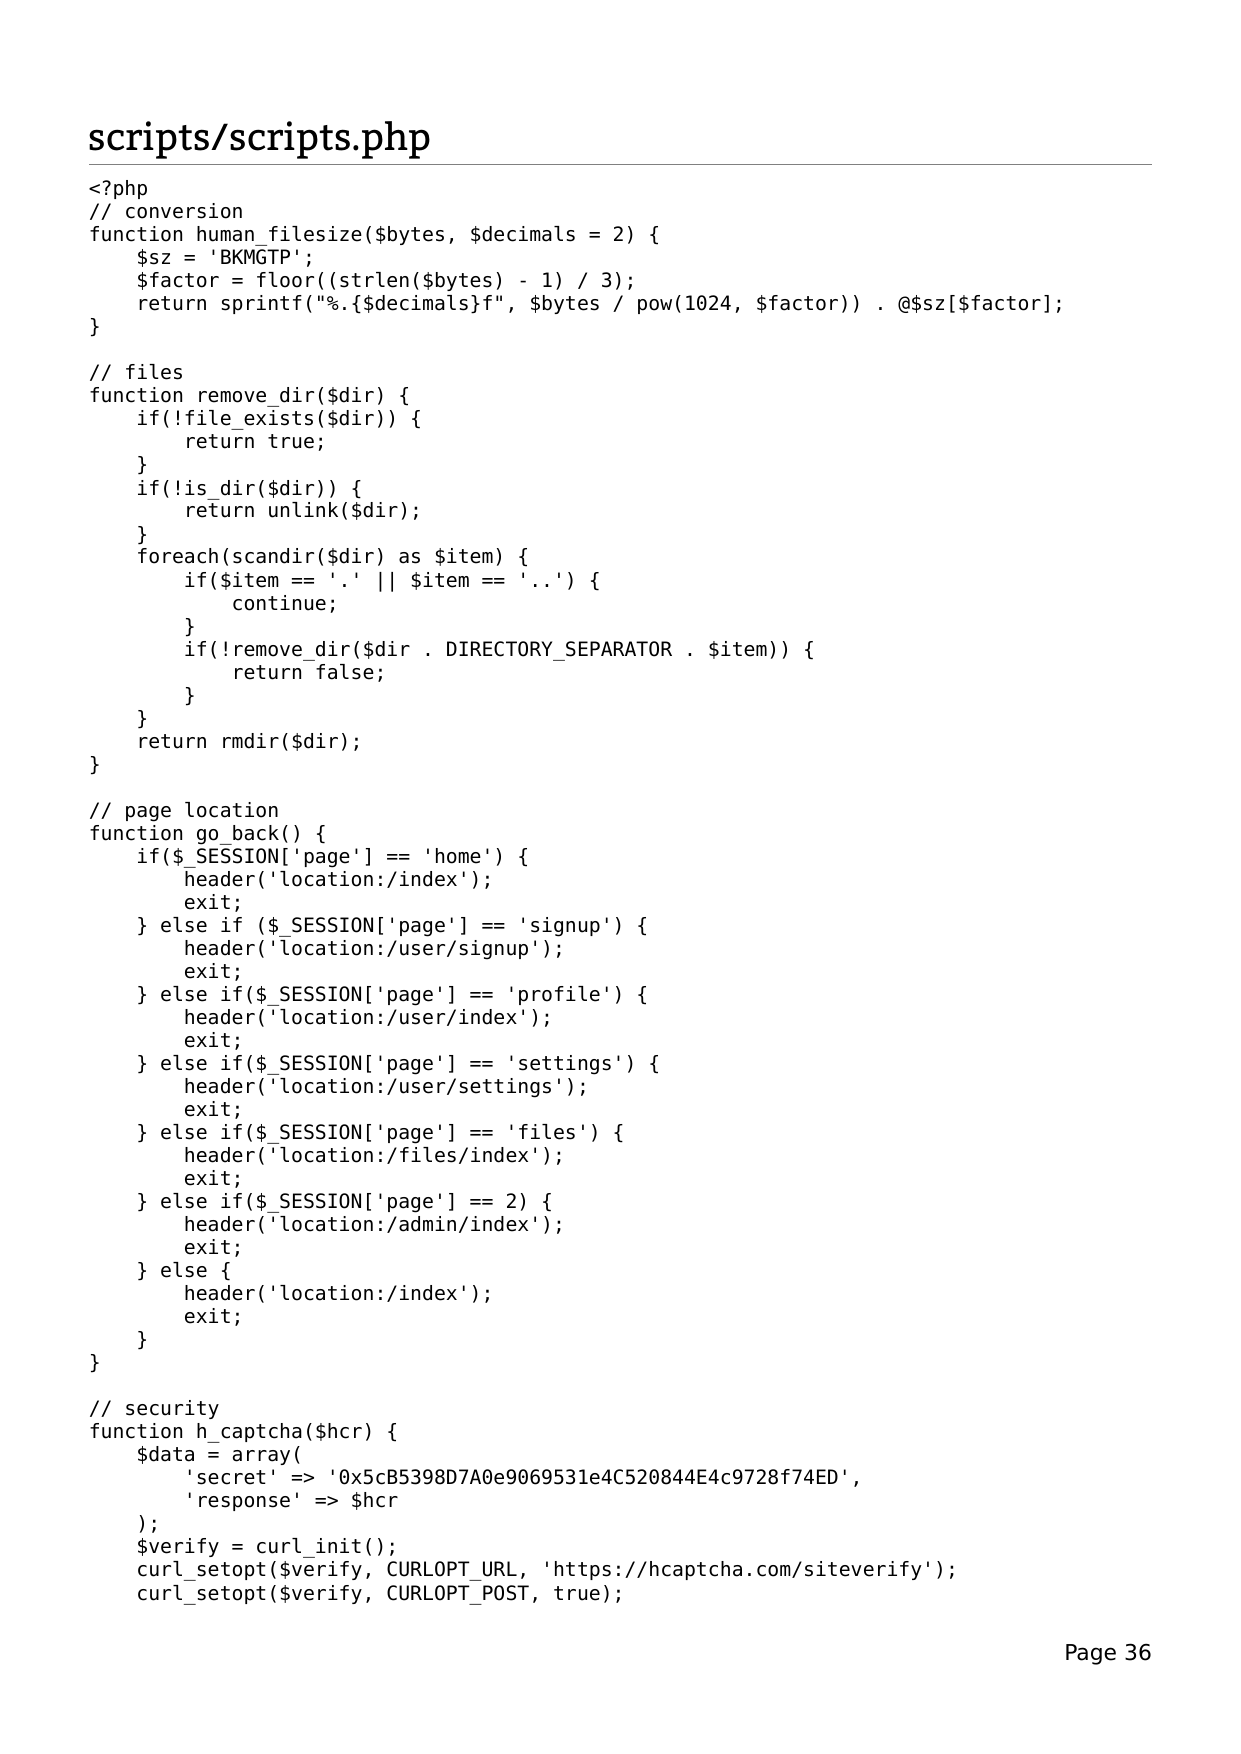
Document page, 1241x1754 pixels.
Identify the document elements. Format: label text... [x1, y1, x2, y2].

text exit; [88, 891, 1152, 914]
text } [88, 753, 1152, 776]
text return sprintf("%.{$decimals}f", $bytes / pow(1024, $factor)) . @$sz[$factor]; [88, 292, 1152, 315]
text } else if($_SESSION['page'] == 'files') { [88, 1121, 1152, 1144]
text exit; [88, 1236, 1152, 1259]
text function human_filesize($bytes, $decimals = 2) { [88, 223, 1152, 246]
text <?php [88, 177, 1152, 200]
text exit; [88, 1098, 1152, 1121]
text return false; [88, 661, 1152, 684]
text if(!is_dir($dir)) { [88, 477, 1152, 499]
text } [88, 453, 1152, 477]
text $sz = 'BKMGTP'; [88, 246, 1152, 269]
text if(!remove_dir($dir . DIRECTORY_SEPARATOR . $item)) { [88, 638, 1152, 661]
text } else { [88, 1259, 1152, 1282]
text } else if($_SESSION['page'] == 'profile') { [88, 983, 1152, 1006]
text } [88, 315, 1152, 338]
text header('location:/user/settings'); [88, 1075, 1152, 1098]
text if($_SESSION['page'] == 'home') { [88, 845, 1152, 868]
text } [88, 707, 1152, 730]
text header('location:/user/index'); [88, 1006, 1152, 1029]
text header('location:/index'); [88, 868, 1152, 891]
text if($item == '.' || $item == '..') { [88, 569, 1152, 592]
text function remove_dir($dir) { [88, 384, 1152, 407]
text header('location:/admin/index'); [88, 1213, 1152, 1236]
text ); [88, 1512, 1152, 1536]
text return rmdir($dir); [88, 730, 1152, 753]
text } else if ($_SESSION['page'] == 'signup') { [88, 914, 1152, 937]
text curl_setopt($verify, CURLOPT_URL, 'https://hcaptcha.com/siteverify'); [88, 1558, 1152, 1582]
text } [88, 615, 1152, 638]
text function h_captcha($hcr) { [88, 1420, 1152, 1443]
text // files [88, 361, 1152, 384]
text if(!file_exists($dir)) { [88, 407, 1152, 431]
text exit; [88, 1029, 1152, 1052]
text $verify = curl_init(); [88, 1536, 1152, 1558]
text exit; [88, 1305, 1152, 1328]
text 'response' => $hcr [88, 1489, 1152, 1512]
text header('location:/index'); [88, 1282, 1152, 1305]
text return true; [88, 431, 1152, 453]
text $data = array( [88, 1443, 1152, 1466]
text foreach(scandir($dir) as $item) { [88, 546, 1152, 569]
text // page location [88, 799, 1152, 822]
text } [88, 684, 1152, 707]
text curl_setopt($verify, CURLOPT_POST, true); [88, 1582, 1152, 1604]
text return unlink($dir); [88, 499, 1152, 523]
text header('location:/files/index'); [88, 1144, 1152, 1167]
text } [88, 523, 1152, 546]
text 'secret' => '0x5cB5398D7A0e9069531e4C520844E4c9728f74ED', [88, 1466, 1152, 1489]
text exit; [88, 960, 1152, 983]
text // security [88, 1397, 1152, 1420]
text // conversion [88, 200, 1152, 223]
text header('location:/user/signup'); [88, 937, 1152, 960]
text continue; [88, 592, 1152, 615]
subtitle scripts/scripts.php [88, 113, 1152, 165]
text } [88, 1328, 1152, 1351]
text } [88, 1351, 1152, 1374]
text exit; [88, 1167, 1152, 1190]
text } else if($_SESSION['page'] == 'settings') { [88, 1052, 1152, 1075]
text } else if($_SESSION['page'] == 2) { [88, 1190, 1152, 1213]
text $factor = floor((strlen($bytes) - 1) / 3); [88, 269, 1152, 292]
text function go_back() { [88, 822, 1152, 845]
